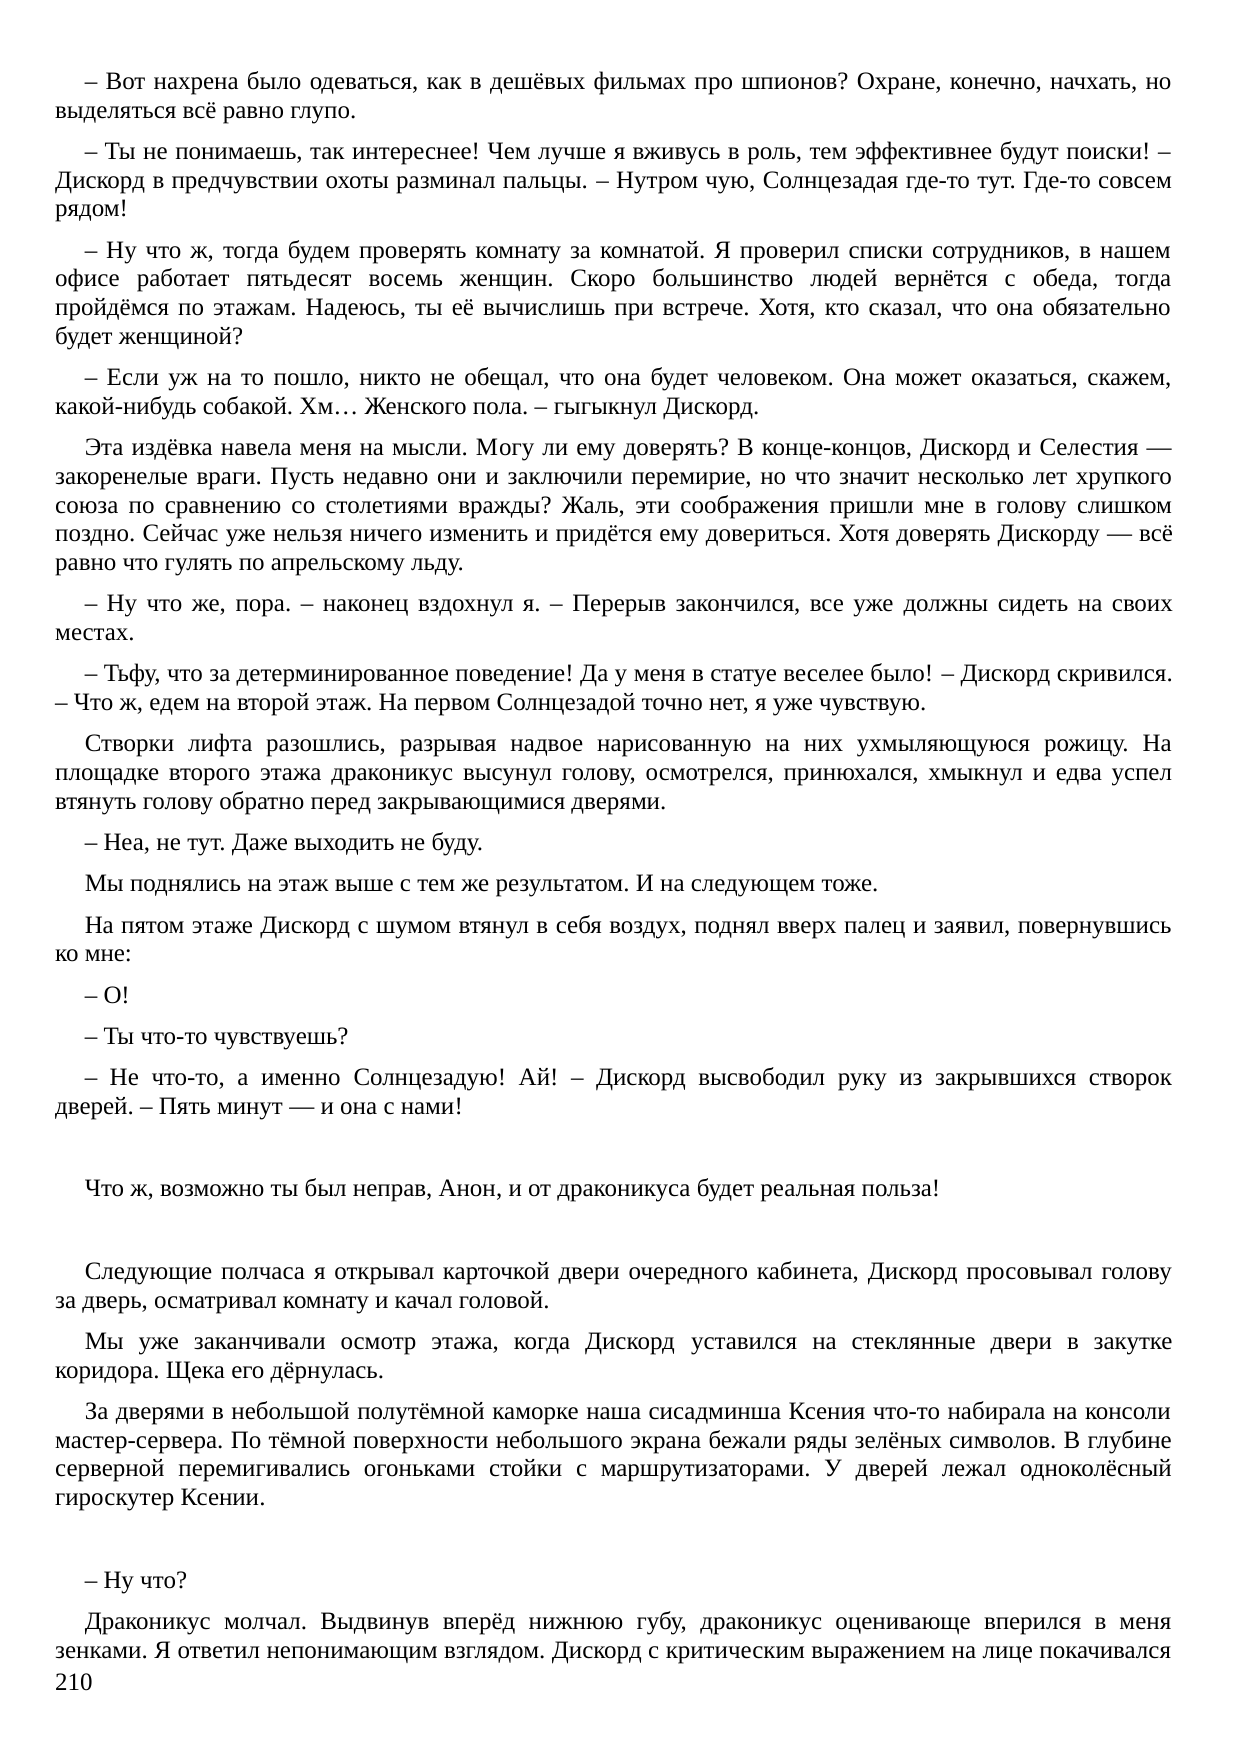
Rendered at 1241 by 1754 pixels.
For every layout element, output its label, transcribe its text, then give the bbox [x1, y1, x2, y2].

text Что ж, возможно ты был неправ, Анон, и от драконикуса будет реальная польза! [55, 1173, 1173, 1202]
text Следующие полчаса я открывал карточкой двери очередного кабинета, Дискорд просовывал голову за дверь, осматривал комнату и качал головой. [55, 1256, 1173, 1313]
text Мы поднялись на этаж выше с тем же результатом. И на следующем тоже. [55, 868, 1173, 897]
text Драконикус молчал. Выдвинув вперёд нижнюю губу, драконикус оценивающе вперился в меня зенками. Я ответил непонимающим взглядом. Дискорд с критическим выражением на лице покачивался [55, 1606, 1173, 1663]
text – Тьфу, что за детерминированное поведение! Да у меня в статуе веселее было! – Дискорд скривился. – Что ж, едем на второй этаж. На первом Солнцезадой точно нет, я уже чувствую. [55, 658, 1173, 716]
text За дверями в небольшой полутёмной каморке наша сисадминша Ксения что-то набирала на консоли мастер-сервера. По тёмной поверхности небольшого экрана бежали ряды зелёных символов. В глубине серверной перемигивались огоньками стойки с маршрутизаторами. У дверей лежал одноколёсный гироскутер Ксении. [55, 1396, 1173, 1511]
text – Ты не понимаешь, так интереснее! Чем лучше я вживусь в роль, тем эффективнее будут поиски! –Дискорд в предчувствии охоты разминал пальцы. – Нутром чую, Солнцезадая где-то тут. Где-то совсем рядом! [55, 136, 1173, 222]
text – Ну что? [55, 1565, 1173, 1593]
text – Ты что-то чувствуешь? [55, 1021, 1173, 1050]
text Створки лифта разошлись, разрывая надвое нарисованную на них ухмыляющуюся рожицу. На площадке второго этажа драконикус высунул голову, осмотрелся, принюхался, хмыкнул и едва успел втянуть голову обратно перед закрывающимися дверями. [55, 728, 1173, 815]
text – Ну что ж, тогда будем проверять комнату за комнатой. Я проверил списки сотрудников, в нашем офисе работает пятьдесят восемь женщин. Скоро большинство людей вернётся с обеда, тогда пройдёмся по этажам. Надеюсь, ты её вычислишь при встрече. Хотя, кто сказал, что она обязательно будет женщиной? [55, 235, 1173, 350]
text – Вот нахрена было одеваться, как в дешёвых фильмах про шпионов? Охране, конечно, начхать, но выделяться всё равно глупо. [55, 66, 1173, 123]
text – Ну что же, пора. – наконец вздохнул я. – Перерыв закончился, все уже должны сидеть на своих местах. [55, 588, 1173, 646]
text На пятом этаже Дискорд с шумом втянул в себя воздух, поднял вверх палец и заявил, повернувшись ко мне: [55, 910, 1173, 967]
text – Неа, не тут. Даже выходить не буду. [55, 827, 1173, 856]
text Мы уже заканчивали осмотр этажа, когда Дискорд уставился на стеклянные двери в закутке коридора. Щека его дёрнулась. [55, 1326, 1173, 1383]
text – О! [55, 980, 1173, 1008]
text – Если уж на то пошло, никто не обещал, что она будет человеком. Она может оказаться, скажем, какой-нибудь собакой. Хм… Женского пола. – гыгыкнул Дискорд. [55, 362, 1173, 420]
text – Не что-то, а именно Солнцезадую! Ай! – Дискорд высвободил руку из закрывшихся створок дверей. – Пять минут — и она с нами! [55, 1062, 1173, 1120]
text Эта издёвка навела меня на мысли. Могу ли ему доверять? В конце-концов, Дискорд и Селестия — закоренелые враги. Пусть недавно они и заключили перемирие, но что значит несколько лет хрупкого союза по сравнению со столетиями вражды? Жаль, эти соображения пришли мне в голову слишком поздно. Сейчас уже нельзя ничего изменить и придётся ему довериться. Хотя доверять Дискорду — всё равно что гулять по апрельскому льду. [55, 432, 1173, 576]
